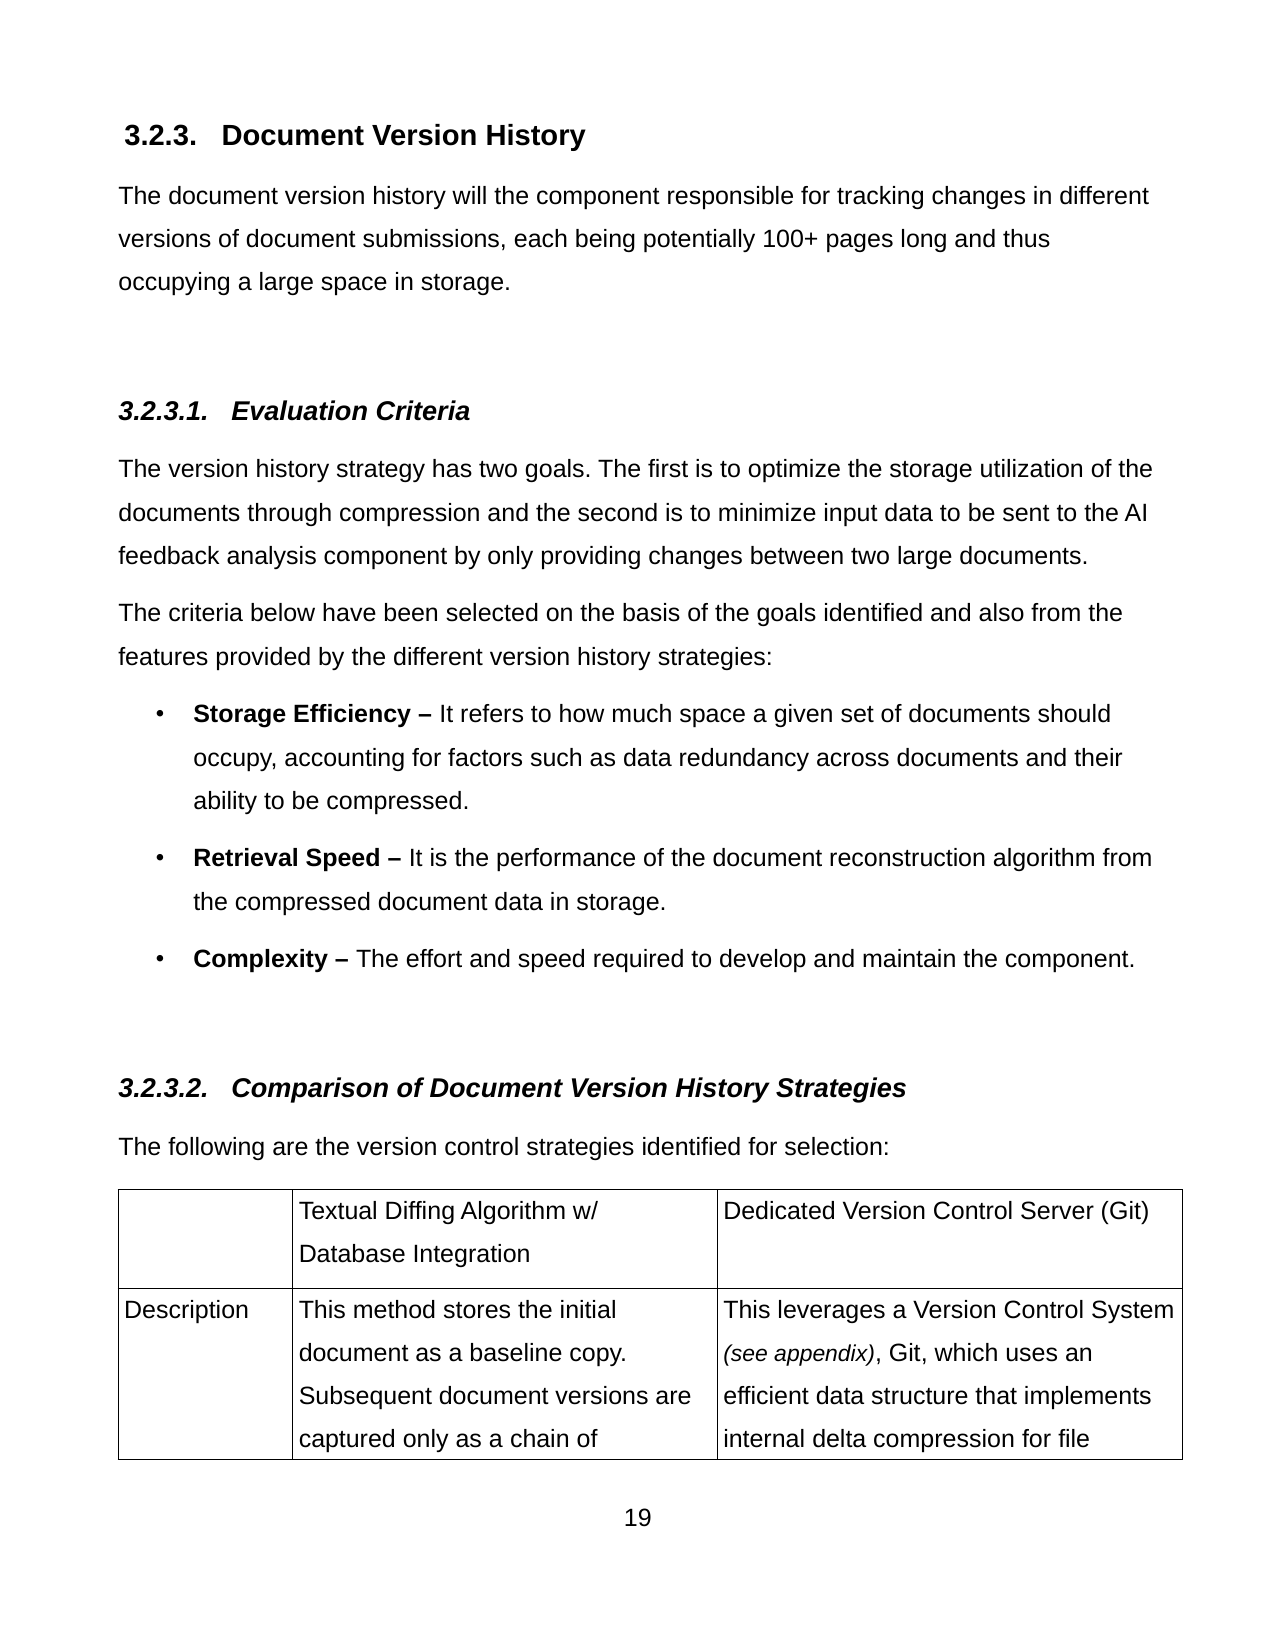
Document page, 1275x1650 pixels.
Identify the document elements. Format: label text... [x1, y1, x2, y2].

list Retrieval Speed – It is the performance of the document reconstruction algorithm from the compressed document data in storage. [156, 843, 1157, 915]
text The document version history will the component responsible for tracking changes in different versions of document submissions, each being potentially 100+ pages long and thus occupying a large space in storage. [118, 181, 1157, 296]
text The criteria below have been selected on the basis of the goals identified and also from the features provided by the different version history strategies: [118, 598, 1157, 670]
text The following are the version control strategies identified for selection: [118, 1132, 1157, 1160]
subtitle Evaluation Criteria [118, 395, 1157, 426]
subtitle Comparison of Document Version History Strategies [118, 1072, 1157, 1103]
table_cell This leverages a Version Control System (see appendix), Git, which uses an efficient data structure that implements internal delta compression for file [718, 1289, 1182, 1459]
subtitle Document Version History [124, 118, 1157, 152]
list Storage Efficiency – It refers to how much space a given set of documents should occupy, accounting for factors such as data redundancy across documents and their ability to be compressed. [156, 699, 1157, 814]
text The version history strategy has two goals. The first is to optimize the storage utilization of the documents through compression and the second is to minimize input data to be sent to the AI feedback analysis component by only providing changes between two large documents. [118, 454, 1157, 569]
table_header Dedicated Version Control Server (Git) [718, 1190, 1182, 1288]
table_cell Description [119, 1289, 292, 1459]
table_header Textual Diffing Algorithm w/ Database Integration [293, 1190, 717, 1288]
table_header [119, 1190, 292, 1288]
table_cell This method stores the initial document as a baseline copy. Subsequent document versions are captured only as a chain of [293, 1289, 717, 1459]
list Complexity – The effort and speed required to develop and maintain the component. [156, 944, 1157, 973]
